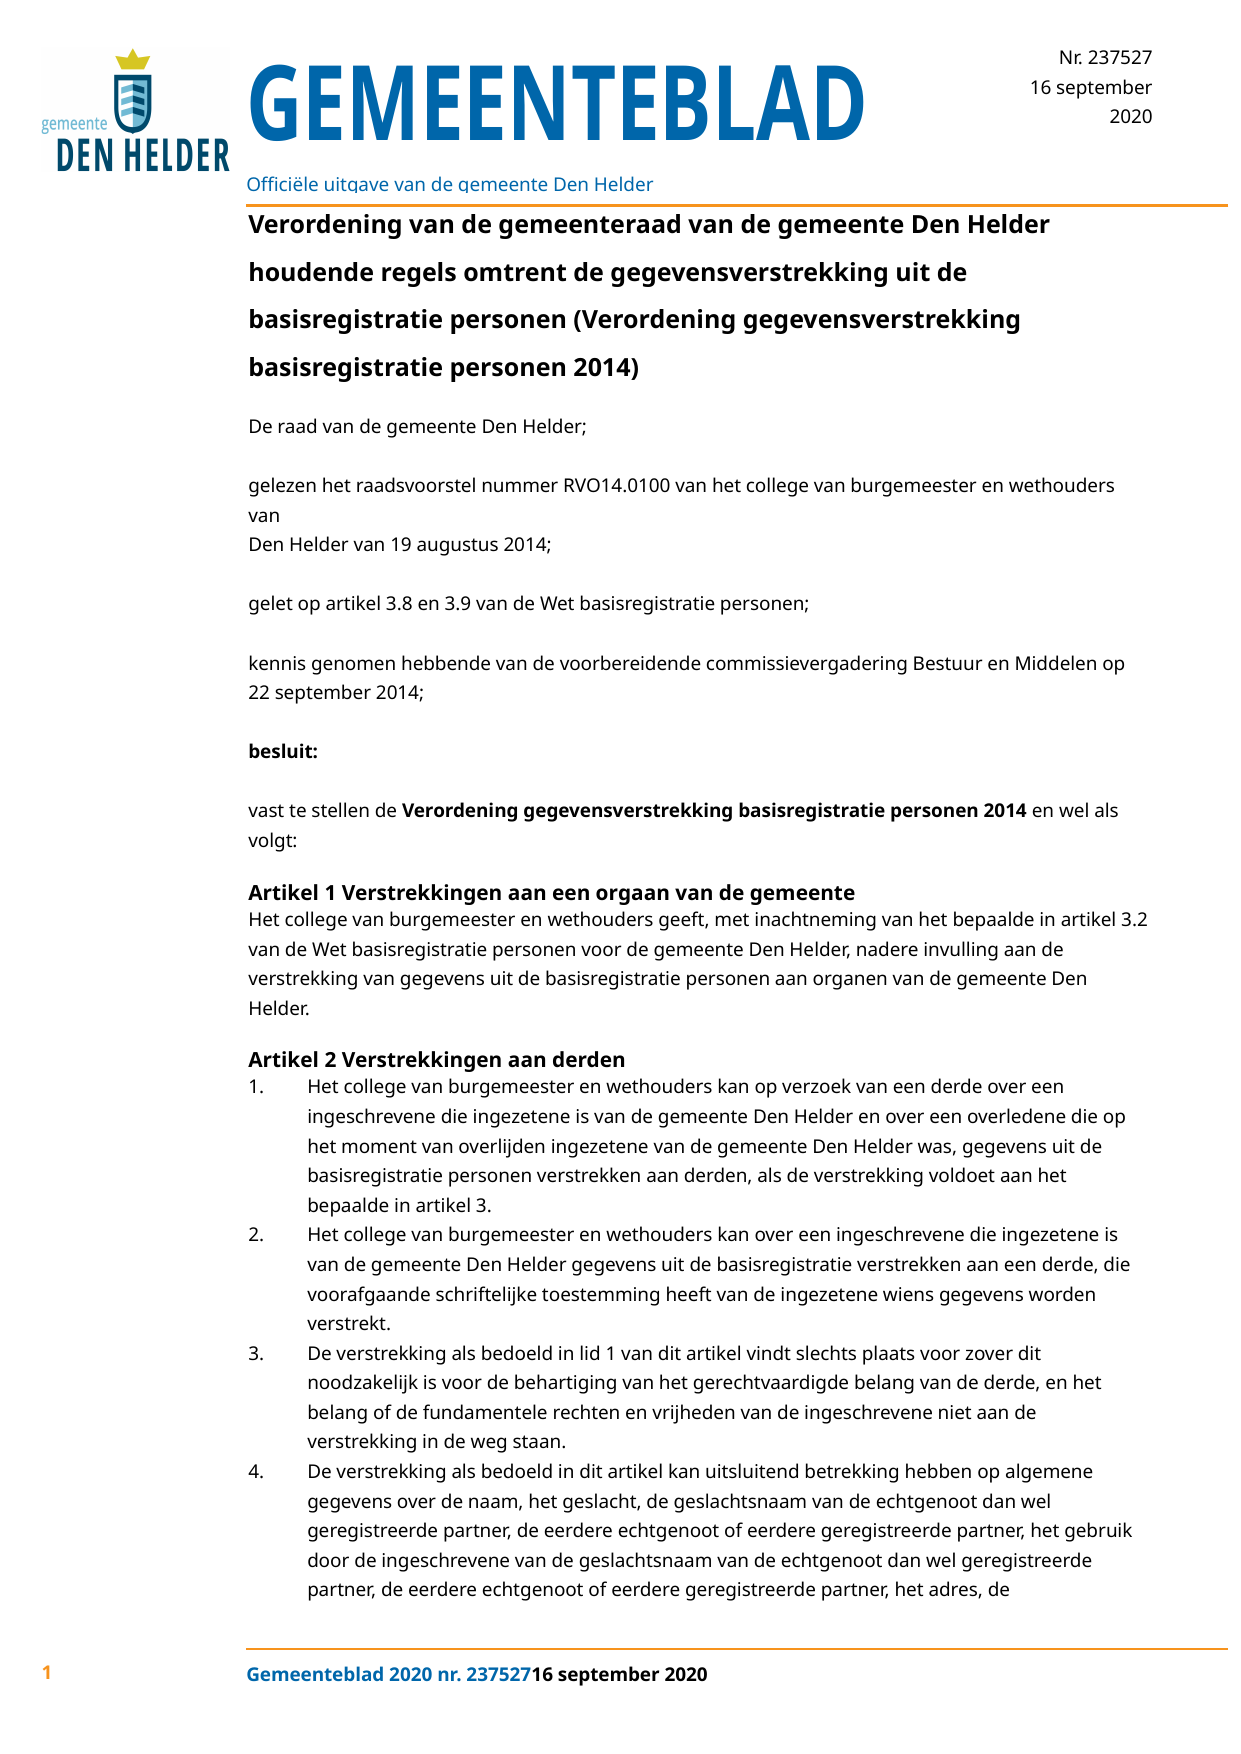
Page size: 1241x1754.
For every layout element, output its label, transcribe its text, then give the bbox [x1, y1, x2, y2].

text Den Helder van 19 augustus 2014; [248, 531, 1152, 557]
picture [63, 144, 68, 165]
picture [130, 157, 135, 172]
list De verstrekking als bedoeld in dit artikel kan uitsluitend betrekking hebben op algemene gegevens over de naam, het geslacht, de geslachtsnaam van de echtgenoot dan wel geregistreerde partner, de eerdere echtgenoot of eerdere geregistreerde partner, het gebruik door de ingeschrevene van de geslachtsnaam van de echtgenoot dan wel geregistreerde partner, de eerdere echtgenoot of eerdere geregistreerde partner, het adres, de [248, 1458, 1152, 1602]
list Het college van burgemeester en wethouders kan op verzoek van een derde over een ingeschrevene die ingezetene is van de gemeente Den Helder en over een overledene die op het moment van overlijden ingezetene van de gemeente Den Helder was, gegevens uit de basisregistratie personen verstrekken aan derden, als de verstrekking voldoet aan het bepaalde in artikel 3. [248, 1074, 1152, 1218]
text kennis genomen hebbende van de voorbereidende commissievergadering Bestuur en Middelen op 22 september 2014; [248, 650, 1152, 705]
text gelezen het raadsvoorstel nummer RVO14.0100 van het college van burgemeester en wethouders van [248, 472, 1152, 528]
list De verstrekking als bedoeld in lid 1 van dit artikel vindt slechts plaats voor zover dit noodzakelijk is voor de behartiging van het gerechtvaardigde belang van de derde, en het belang of de fundamentele rechten en vrijheden van de ingeschrevene niet aan de verstrekking in de weg staan. [248, 1340, 1152, 1454]
text Artikel 1 Verstrekkingen aan een orgaan van de gemeente [248, 878, 1152, 906]
text vast te stellen de Verordening gegevensverstrekking basisregistratie personen 2014 en wel als volgt: [248, 798, 1152, 853]
text De raad van de gemeente Den Helder; [248, 413, 1152, 439]
picture [182, 144, 187, 165]
text gelet op artikel 3.8 en 3.9 van de Wet basisregistratie personen; [248, 591, 1152, 616]
text besluit: [248, 738, 1152, 764]
text Verordening van de gemeenteraad van de gemeente Den Helder houdende regels omtrent de gegevensverstrekking uit de basisregistratie personen (Verordening gegevensverstrekking basisregistratie personen 2014) [248, 207, 1152, 384]
text Artikel 2 Verstrekkingen aan derden [248, 1045, 1152, 1074]
picture [100, 154, 106, 172]
picture [220, 160, 224, 172]
list Het college van burgemeester en wethouders kan over een ingeschrevene die ingezetene is van de gemeente Den Helder gegevens uit de basisregistratie verstrekken aan een derde, die voorafgaande schriftelijke toestemming heeft van de ingezetene wiens gegevens worden verstrekt. [248, 1222, 1152, 1336]
picture [41, 47, 231, 172]
text Het college van burgemeester en wethouders geeft, met inachtneming van het bepaalde in artikel 3.2 van de Wet basisregistratie personen voor de gemeente Den Helder, nadere invulling aan de verstrekking van gegevens uit de basisregistratie personen aan organen van de gemeente Den Helder. [248, 906, 1152, 1021]
